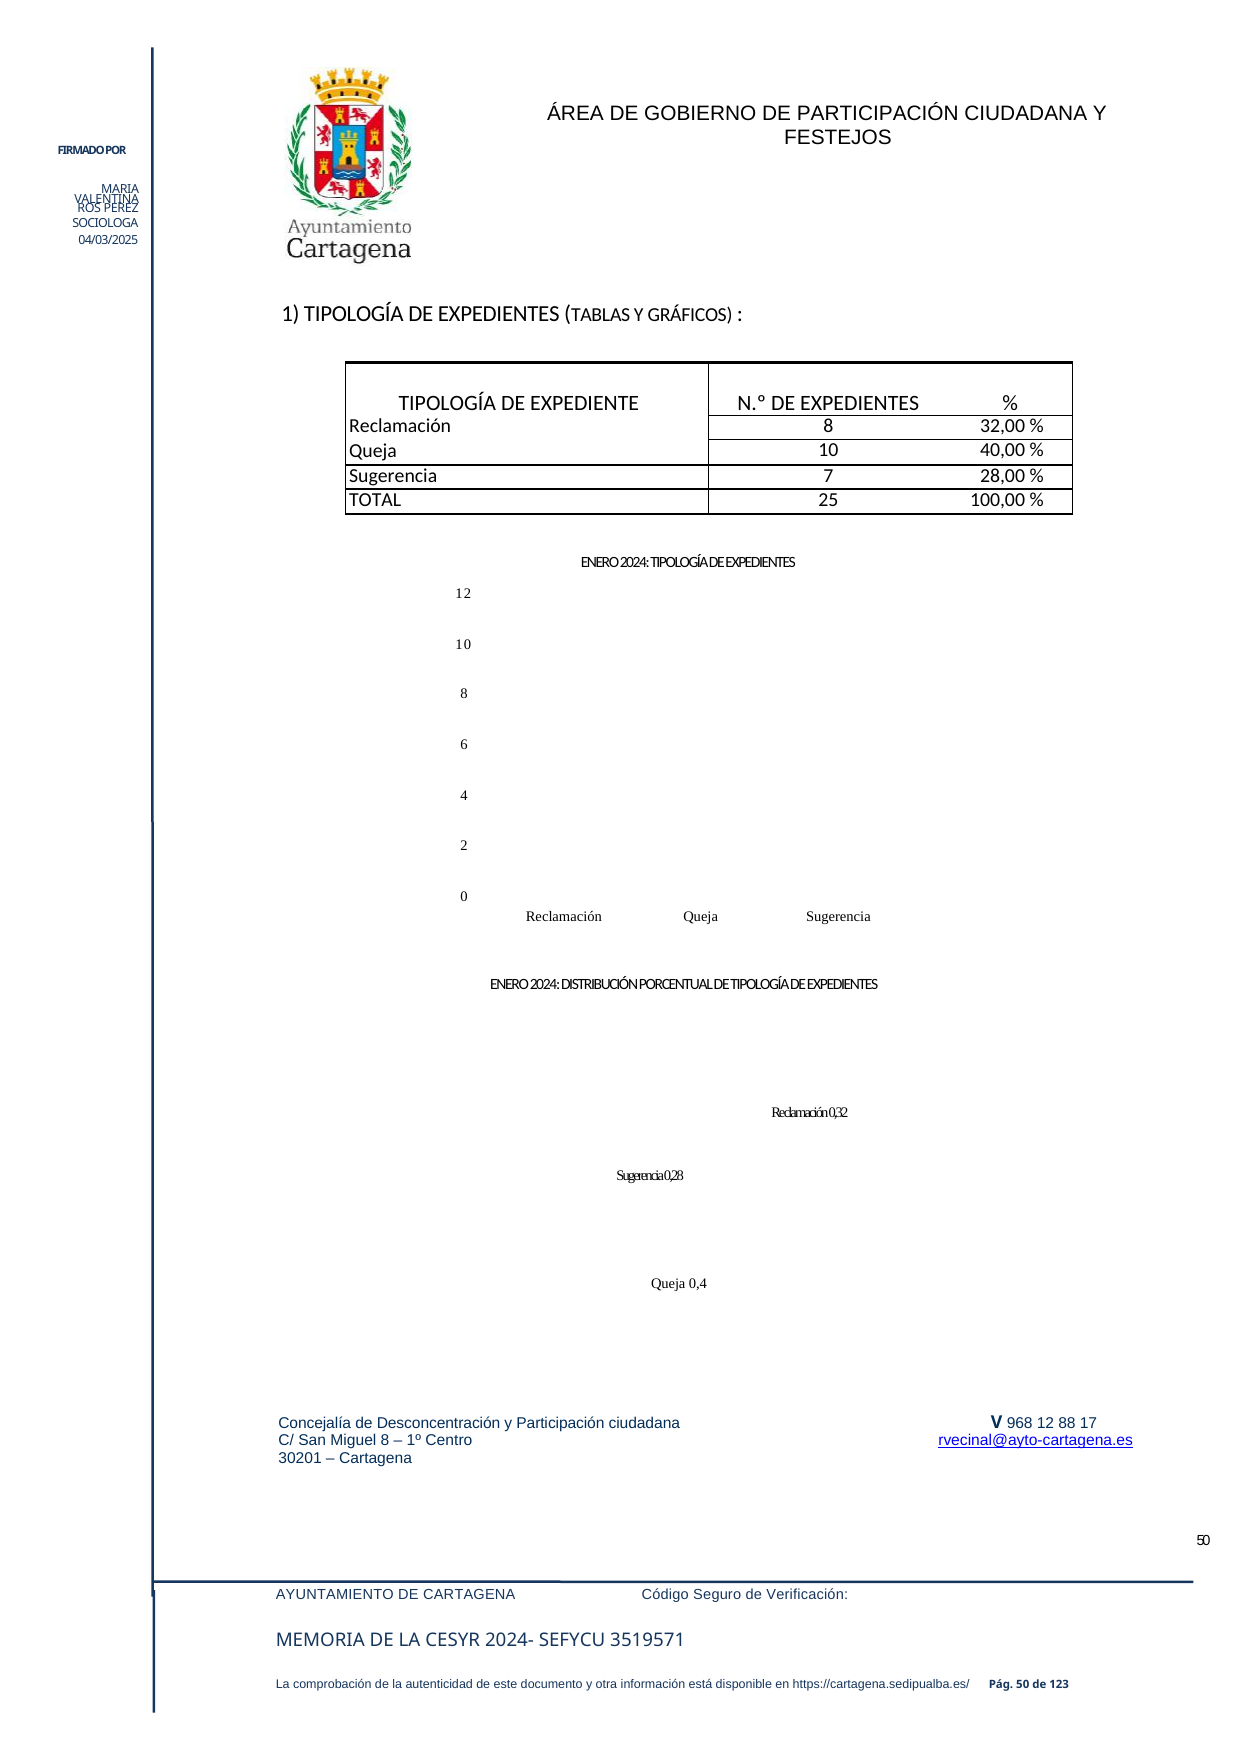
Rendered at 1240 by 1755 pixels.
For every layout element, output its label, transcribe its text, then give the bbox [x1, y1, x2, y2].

text C/ San Miguel 8 – 1º Centro rvecinal@ayto-cartagena.es 30201 – Cartagena [278, 1432, 1137, 1466]
table_cell 25 [709, 490, 947, 513]
text 4 [460, 787, 486, 804]
table_cell TOTAL [346, 490, 708, 513]
text AYUNTAMIENTO DE CARTAGENA Código Seguro de Verificación: [154, 1587, 1193, 1712]
table_header % [948, 364, 1072, 414]
table_header N.º DE EXPEDIENTES [709, 364, 947, 414]
text 8 [460, 686, 486, 702]
text FIRMADO POR [57, 142, 139, 158]
text Queja 0,4 [651, 1274, 718, 1291]
table_cell Reclamación [346, 415, 708, 439]
table_cell Queja [346, 439, 708, 463]
text 6 [460, 737, 486, 753]
text 2 [460, 838, 486, 853]
text 0 [460, 888, 486, 904]
table_cell Sugerencia [346, 466, 708, 488]
table_cell 7 [709, 466, 947, 488]
text MARIA VALENTINA ROS PEREZ [57, 186, 139, 214]
text 04/03/2025 [57, 235, 139, 246]
text ENERO 2024: TIPOLOGÍA DE EXPEDIENTES [581, 553, 806, 571]
table_cell 10 [709, 440, 947, 463]
text 12 [455, 585, 486, 601]
text Reclamación Queja Sugerencia [526, 908, 872, 925]
text 1) TIPOLOGÍA DE EXPEDIENTES (TABLAS Y GRÁFICOS) : [281, 302, 1215, 326]
table_header ÁREA DE GOBIERNO DE PARTICIPACIÓN CIUDADANA Y FESTEJOS [412, 65, 1215, 268]
table_cell 28,00 % [948, 466, 1072, 488]
table_cell 100,00 % [948, 490, 1072, 513]
table_cell 40,00 % [948, 440, 1072, 463]
text SOCIOLOGA [57, 220, 139, 229]
text ENERO 2024: DISTRIBUCIÓN PORCENTUAL DE TIPOLOGÍA DE EXPEDIENTES [490, 974, 891, 993]
table_header [176, 65, 412, 268]
table_cell 8 [709, 416, 947, 439]
text 10 [455, 636, 486, 652]
table_header TIPOLOGÍA DE EXPEDIENTE [346, 364, 708, 414]
table_cell 32,00 % [948, 416, 1072, 439]
text Reclamación 0,32 [771, 1104, 856, 1120]
text Sugerencia 0,28 [616, 1167, 692, 1183]
text 50 [1196, 1537, 1212, 1547]
text Concejalía de Desconcentración y Participación ciudadana V 968 12 88 17 [188, 536, 1227, 1432]
